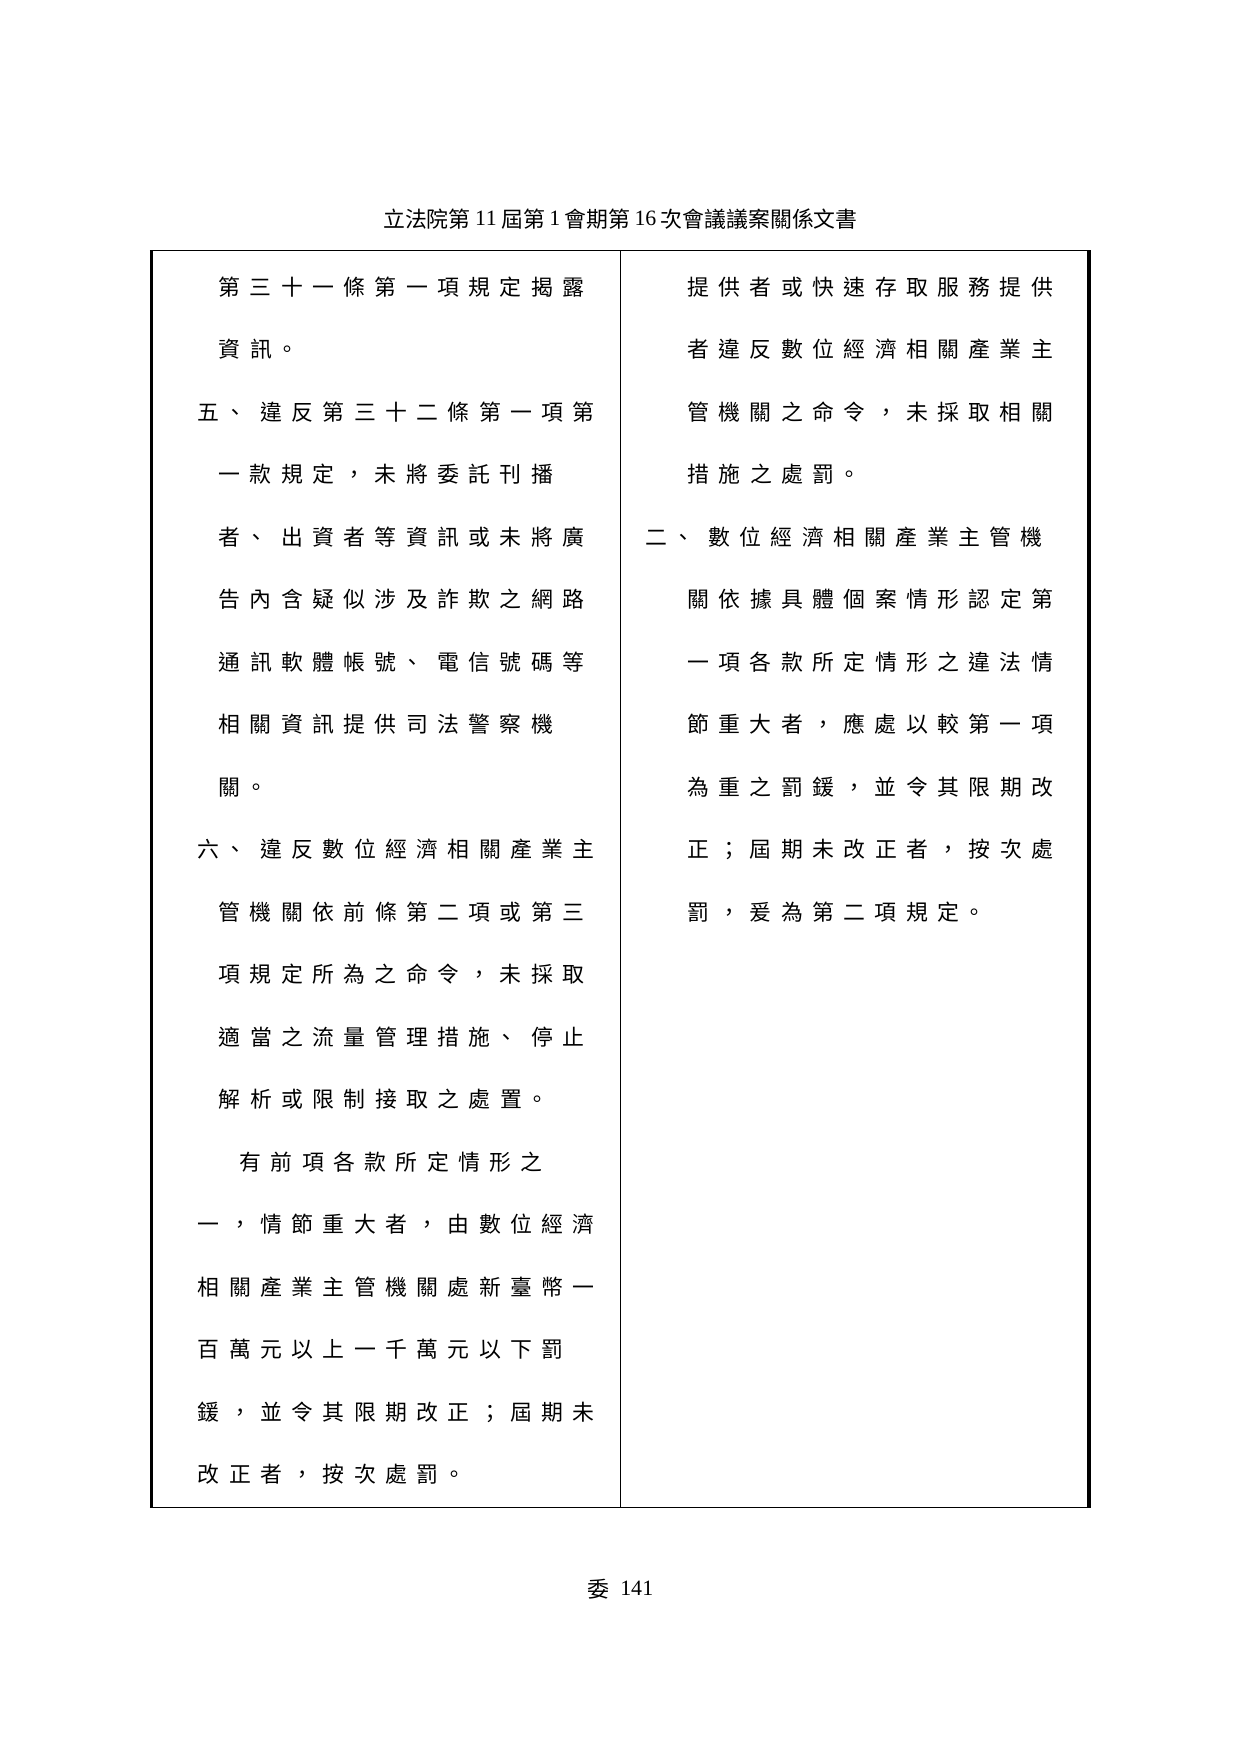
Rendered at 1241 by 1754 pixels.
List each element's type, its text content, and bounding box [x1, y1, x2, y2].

table_cell 提供者或快速存取服務提供者違反數位經濟相關產業主管機關之命令，未採取相關措施之處罰。 二、數位經濟相關產業主管機關依據具體個案情形認定第一項各款所定情形之違法情節重大者，應處以較第一項為重之罰鍰，並令其限期改正；屆期未改正者，按次處罰，爰為第二項規定。 [621, 251, 1087, 1507]
table_cell 第三十一條第一項規定揭露資訊。 五、違反第三十二條第一項第一款規定，未將委託刊播者、出資者等資訊或未將廣告內含疑似涉及詐欺之網路通訊軟體帳號、電信號碼等相關資訊提供司法警察機關。 六、違反數位經濟相關產業主管機關依前條第二項或第三項規定所為之命令，未採取適當之流量管理措施、停止解析或限制接取之處置。 有前項各款所定情形之一，情節重大者，由數位經濟相關產業主管機關處新臺幣一百萬元以上一千萬元以下罰鍰，並令其限期改正；屆期未改正者，按次處罰。 [153, 251, 620, 1507]
